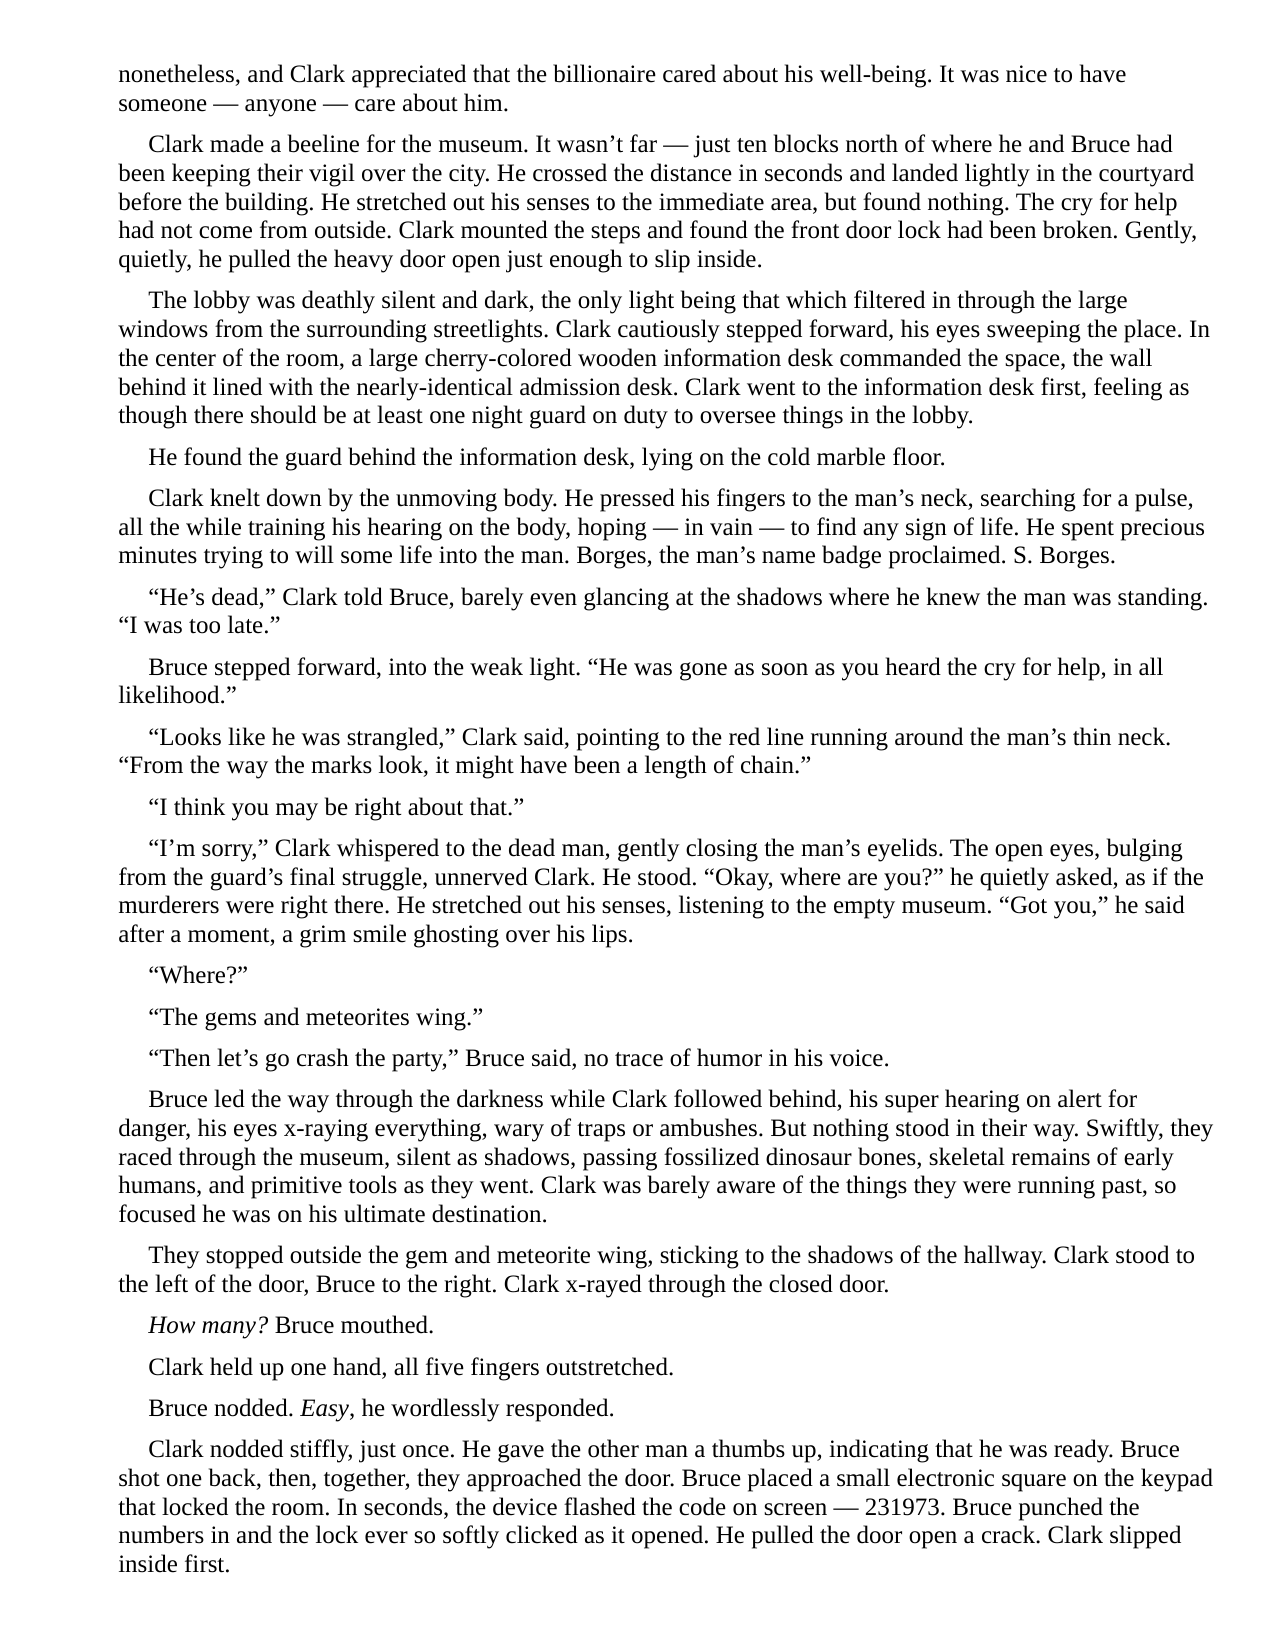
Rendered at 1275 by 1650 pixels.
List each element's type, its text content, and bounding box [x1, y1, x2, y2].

text Clark held up one hand, all five fingers outstretched. [118, 1352, 1216, 1380]
text Clark nodded stiffly, just once. He gave the other man a thumbs up, indicating that he was ready. Bruce shot one back, then, together, they approached the door. Bruce placed a small electronic square on the keypad that locked the room. In seconds, the device flashed the code on screen — 231973. Bruce punched the numbers in and the lock ever so softly clicked as it opened. He pulled the door open a crack. Clark slipped inside first. [118, 1434, 1216, 1578]
text “Looks like he was strangled,” Clark said, pointing to the red line running around the man’s thin neck. “From the way the marks look, it might have been a length of chain.” [118, 722, 1216, 779]
text “Then let’s go crash the party,” Bruce said, no trace of humor in his voice. [118, 1043, 1216, 1072]
text “The gems and meteorites wing.” [118, 1002, 1216, 1030]
text “Where?” [118, 960, 1216, 989]
text nonetheless, and Clark appreciated that the billionaire cared about his well-being. It was nice to have someone — anyone — care about him. [118, 59, 1216, 117]
text Bruce stepped forward, into the weak light. “He was gone as soon as you heard the cry for help, in all likelihood.” [118, 652, 1216, 709]
text How many? Bruce mouthed. [118, 1310, 1216, 1339]
text They stopped outside the gem and meteorite wing, sticking to the shadows of the hallway. Clark stood to the left of the door, Bruce to the right. Clark x-rayed through the closed door. [118, 1240, 1216, 1298]
text Clark made a beeline for the museum. It wasn’t far — just ten blocks north of where he and Bruce had been keeping their vigil over the city. He crossed the distance in seconds and landed lightly in the courtyard before the building. He stretched out his senses to the immediate area, but found nothing. The cry for help had not come from outside. Clark mounted the steps and found the front door lock had been broken. Gently, quietly, he pulled the heavy door open just enough to slip inside. [118, 129, 1216, 273]
text “I’m sorry,” Clark whispered to the dead man, gently closing the man’s eyelids. The open eyes, bulging from the guard’s final struggle, unnerved Clark. He stood. “Okay, where are you?” he quietly asked, as if the murderers were right there. He stretched out his senses, listening to the empty museum. “Got you,” he said after a moment, a grim smile ghosting over his lips. [118, 833, 1216, 948]
text The lobby was deathly silent and dark, the only light being that which filtered in through the large windows from the surrounding streetlights. Clark cautiously stepped forward, his eyes sweeping the place. In the center of the room, a large cherry-colored wooden information desk commanded the space, the wall behind it lined with the nearly-identical admission desk. Clark went to the information desk first, feeling as though there should be at least one night guard on duty to oversee things in the lobby. [118, 285, 1216, 429]
text He found the guard behind the information desk, lying on the cold marble floor. [118, 442, 1216, 470]
text Bruce led the way through the darkness while Clark followed behind, his super hearing on alert for danger, his eyes x-raying everything, wary of traps or ambushes. But nothing stood in their way. Swiftly, they raced through the museum, silent as shadows, passing fossilized dinosaur bones, skeletal remains of early humans, and primitive tools as they went. Clark was barely aware of the things they were running past, so focused he was on his ultimate destination. [118, 1084, 1216, 1228]
text “I think you may be right about that.” [118, 792, 1216, 820]
text “He’s dead,” Clark told Bruce, barely even glancing at the shadows where he knew the man was standing. “I was too late.” [118, 582, 1216, 639]
text Clark knelt down by the unmoving body. He pressed his fingers to the man’s neck, searching for a pulse, all the while training his hearing on the body, hoping — in vain — to find any sign of life. He spent precious minutes trying to will some life into the man. Borges, the man’s name badge proclaimed. S. Borges. [118, 483, 1216, 569]
text Bruce nodded. Easy, he wordlessly responded. [118, 1393, 1216, 1422]
